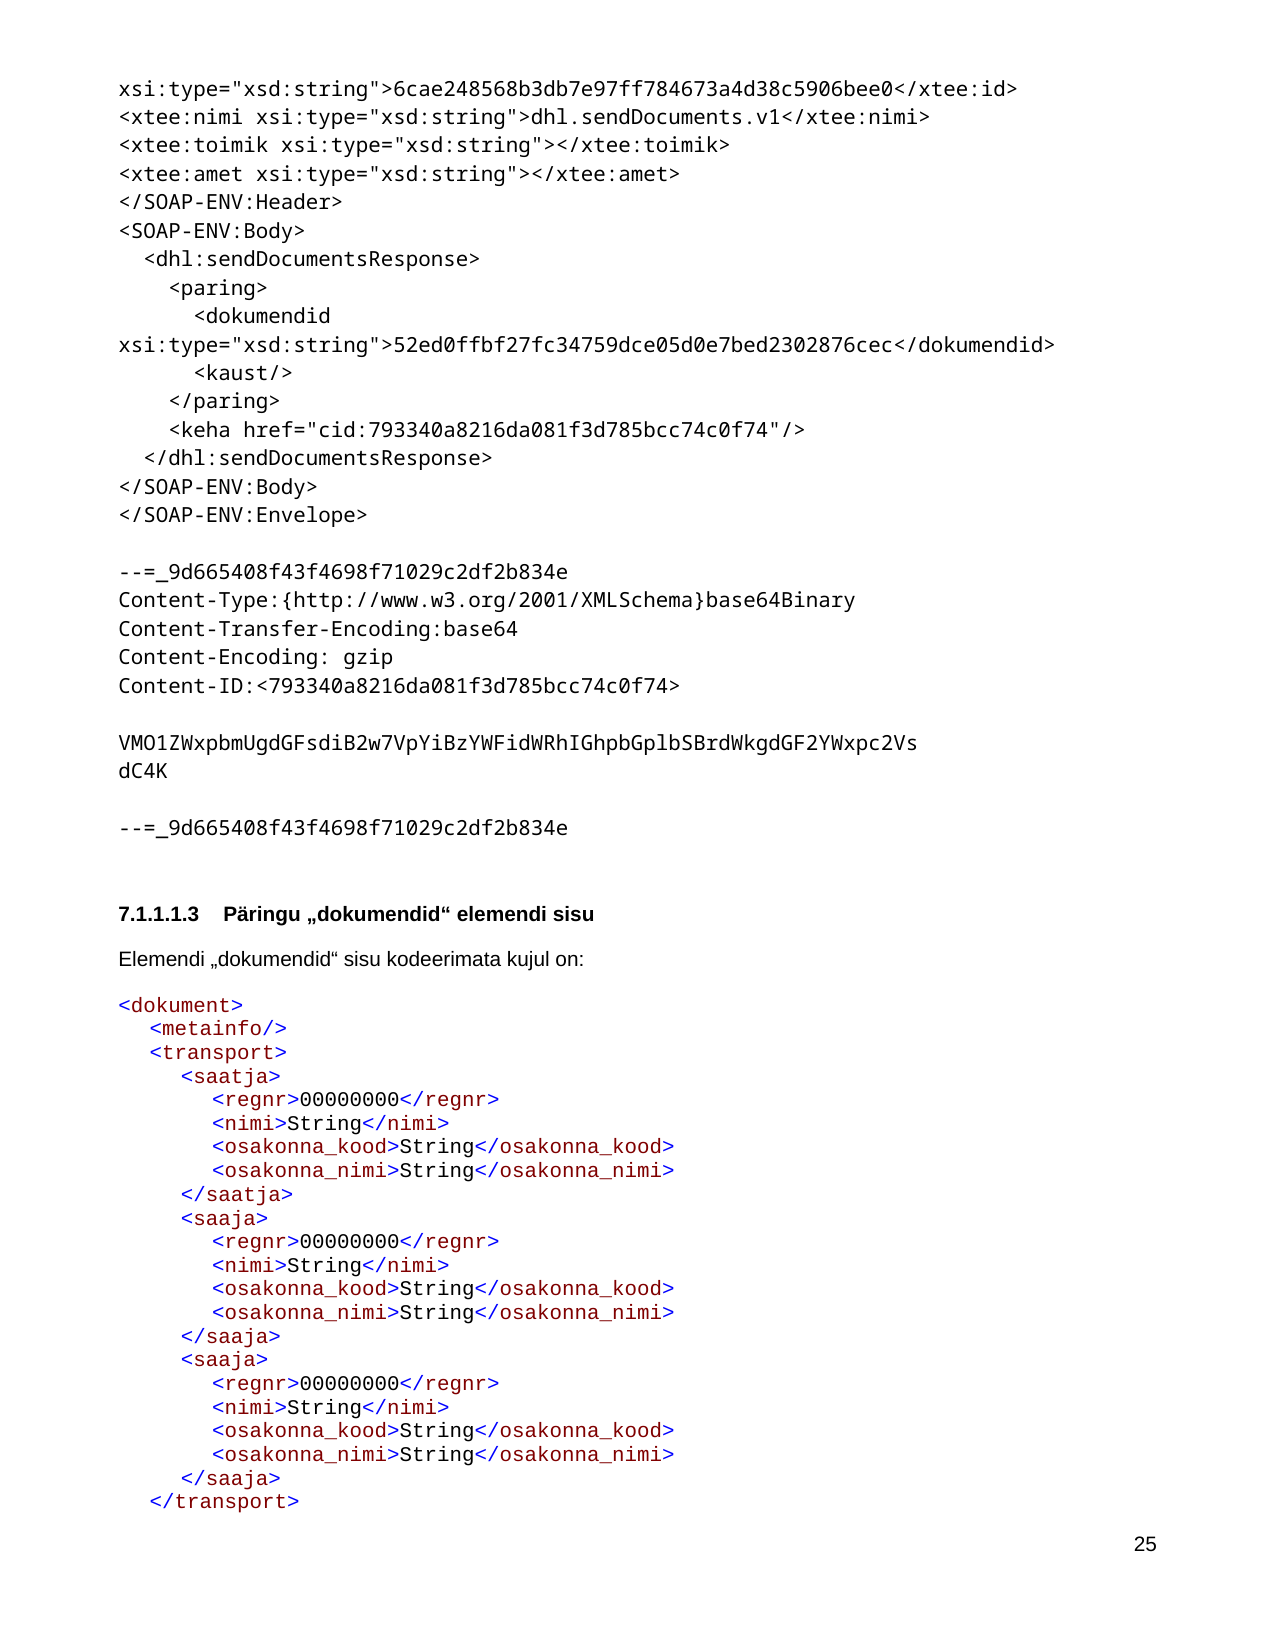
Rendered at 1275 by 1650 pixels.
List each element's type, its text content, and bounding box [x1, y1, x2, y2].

text <transport> [118, 1042, 1157, 1066]
text </dhl:sendDocumentsResponse> [118, 443, 1157, 472]
text Elemendi „dokumendid“ sisu kodeerimata kujul on: [118, 947, 1157, 971]
text <xtee:toimik xsi:type="xsd:string"></xtee:toimik> [118, 131, 1157, 159]
text <xtee:amet xsi:type="xsd:string"></xtee:amet> [118, 159, 1157, 187]
text <osakonna_nimi>String</osakonna_nimi> [118, 1444, 1157, 1468]
text </SOAP-ENV:Envelope> [118, 500, 1157, 529]
text </SOAP-ENV:Header> [118, 187, 1157, 216]
text Content-Encoding: gzip [118, 642, 1157, 671]
text xsi:type="xsd:string">6cae248568b3db7e97ff784673a4d38c5906bee0</xtee:id> [118, 74, 1157, 102]
text <regnr>00000000</regnr> [118, 1373, 1157, 1397]
text <dokumendid xsi:type="xsd:string">52ed0ffbf27fc34759dce05d0e7bed2302876cec</dokumendid> [118, 301, 1157, 358]
text <kaust/> [118, 358, 1157, 387]
text --=_9d665408f43f4698f71029c2df2b834e [118, 813, 1157, 842]
text dC4K [118, 756, 1157, 785]
subtitle Päringu „dokumendid“ elemendi sisu [118, 902, 1157, 926]
text <xtee:nimi xsi:type="xsd:string">dhl.sendDocuments.v1</xtee:nimi> [118, 102, 1157, 131]
text <nimi>String</nimi> [118, 1113, 1157, 1137]
text <regnr>00000000</regnr> [118, 1231, 1157, 1255]
text <osakonna_kood>String</osakonna_kood> [118, 1278, 1157, 1302]
text <osakonna_kood>String</osakonna_kood> [118, 1420, 1157, 1444]
text <osakonna_nimi>String</osakonna_nimi> [118, 1302, 1157, 1326]
text <saatja> [118, 1066, 1157, 1089]
text <saaja> [118, 1349, 1157, 1373]
text <nimi>String</nimi> [118, 1397, 1157, 1420]
text <SOAP-ENV:Body> [118, 216, 1157, 244]
text </transport> [118, 1491, 1157, 1515]
text <dokument> [118, 995, 1157, 1018]
text <dhl:sendDocumentsResponse> [118, 244, 1157, 273]
text </saaja> [118, 1326, 1157, 1349]
text Content-Type:{http://www.w3.org/2001/XMLSchema}base64Binary [118, 586, 1157, 614]
text <keha href="cid:793340a8216da081f3d785bcc74c0f74"/> [118, 415, 1157, 443]
text <osakonna_nimi>String</osakonna_nimi> [118, 1160, 1157, 1184]
text </paring> [118, 387, 1157, 415]
text </SOAP-ENV:Body> [118, 472, 1157, 500]
text <metainfo/> [118, 1018, 1157, 1042]
text <nimi>String</nimi> [118, 1255, 1157, 1278]
text </saaja> [118, 1468, 1157, 1491]
text --=_9d665408f43f4698f71029c2df2b834e [118, 557, 1157, 586]
text </saatja> [118, 1184, 1157, 1207]
text VMO1ZWxpbmUgdGFsdiB2w7VpYiBzYWFidWRhIGhpbGplbSBrdWkgdGF2YWxpc2Vs [118, 728, 1157, 756]
text Content-ID:<793340a8216da081f3d785bcc74c0f74> [118, 671, 1157, 699]
text <osakonna_kood>String</osakonna_kood> [118, 1137, 1157, 1160]
text Content-Transfer-Encoding:base64 [118, 614, 1157, 642]
text <saaja> [118, 1207, 1157, 1231]
text <paring> [118, 273, 1157, 301]
text <regnr>00000000</regnr> [118, 1089, 1157, 1113]
